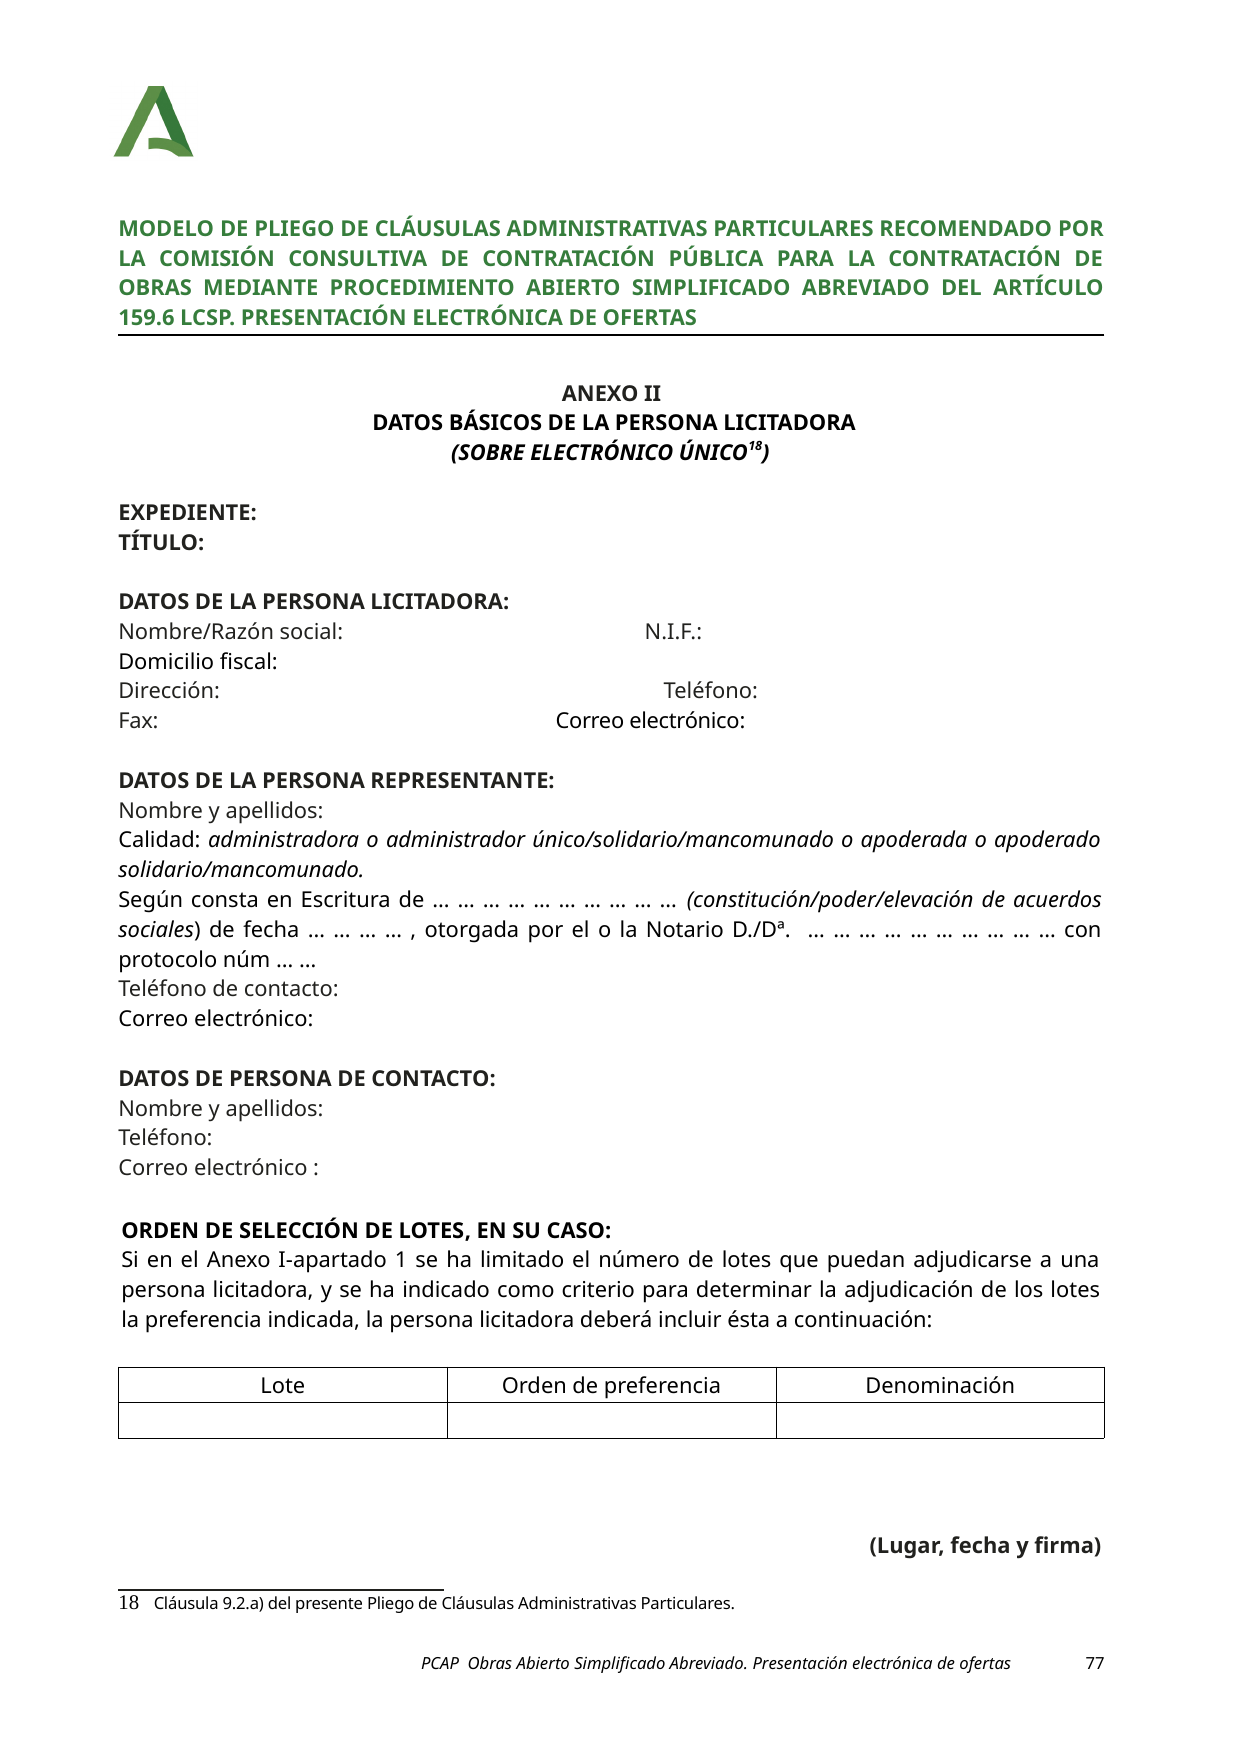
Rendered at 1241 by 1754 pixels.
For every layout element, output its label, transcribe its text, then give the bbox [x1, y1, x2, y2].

text Según consta en Escritura de … … … … … … … … … … (constitución/poder/elevación de acuerdos sociales) de fecha … … … … , otorgada por el o la Notario D./Dª. … … … … … … … … … … con protocolo núm … … [118, 884, 1104, 973]
text EXPEDIENTE: [118, 497, 1104, 527]
table_cell [777, 1403, 1104, 1438]
text Nombre/Razón social: N.I.F.: [118, 616, 1104, 646]
text Nombre y apellidos: [118, 795, 1104, 824]
table_header Lote [119, 1368, 447, 1402]
text (Lugar, fecha y firma) [118, 1530, 1104, 1563]
text Correo electrónico: [118, 1003, 1104, 1033]
text DATOS DE LA PERSONA LICITADORA: [118, 586, 1104, 616]
table_header Denominación [777, 1368, 1104, 1402]
text Teléfono: [118, 1122, 1104, 1152]
text Teléfono de contacto: [118, 973, 1104, 1003]
text Si en el Anexo I-apartado 1 se ha limitado el número de lotes que puedan adjudicarse a una persona licitadora, y se ha indicado como criterio para determinar la adjudicación de los lotes la preferencia indicada, la persona licitadora deberá incluir ésta a continuación: [118, 1244, 1104, 1337]
text Domicilio fiscal: [118, 646, 1104, 676]
text DATOS BÁSICOS DE LA PERSONA LICITADORA [118, 407, 1104, 437]
text DATOS DE PERSONA DE CONTACTO: [118, 1063, 1104, 1093]
text Correo electrónico : [118, 1152, 1104, 1182]
text Nombre y apellidos: [118, 1093, 1104, 1122]
text Dirección: Teléfono: [118, 676, 1104, 705]
table_cell [448, 1403, 776, 1438]
text MODELO DE PLIEGO DE CLÁUSULAS ADMINISTRATIVAS PARTICULARES RECOMENDADO POR LA COMISIÓN CONSULTIVA DE CONTRATACIÓN PÚBLICA PARA LA CONTRATACIÓN DE OBRAS MEDIANTE PROCEDIMIENTO ABIERTO SIMPLIFICADO ABREVIADO DEL ARTÍCULO 159.6 LCSP. PRESENTACIÓN ELECTRÓNICA DE OFERTAS [118, 213, 1104, 334]
text (SOBRE ELECTRÓNICO ÚNICO) [118, 437, 1104, 467]
text ANEXO II [118, 378, 1104, 407]
text ORDEN DE SELECCIÓN DE LOTES, EN SU CASO: [118, 1212, 1104, 1244]
text Calidad: administradora o administrador único/solidario/mancomunado o apoderada o apoderado solidario/mancomunado. [118, 824, 1104, 884]
text TÍTULO: [118, 527, 1104, 556]
text Fax: Correo electrónico: [118, 705, 1104, 735]
text DATOS DE LA PERSONA REPRESENTANTE: [118, 765, 1104, 795]
table_cell [119, 1403, 447, 1438]
text Cláusula 9.2.a) del presente Pliego de Cláusulas Administrativas Particulares. [118, 1590, 1104, 1614]
picture [109, 81, 198, 161]
table_header Orden de preferencia [448, 1368, 776, 1402]
